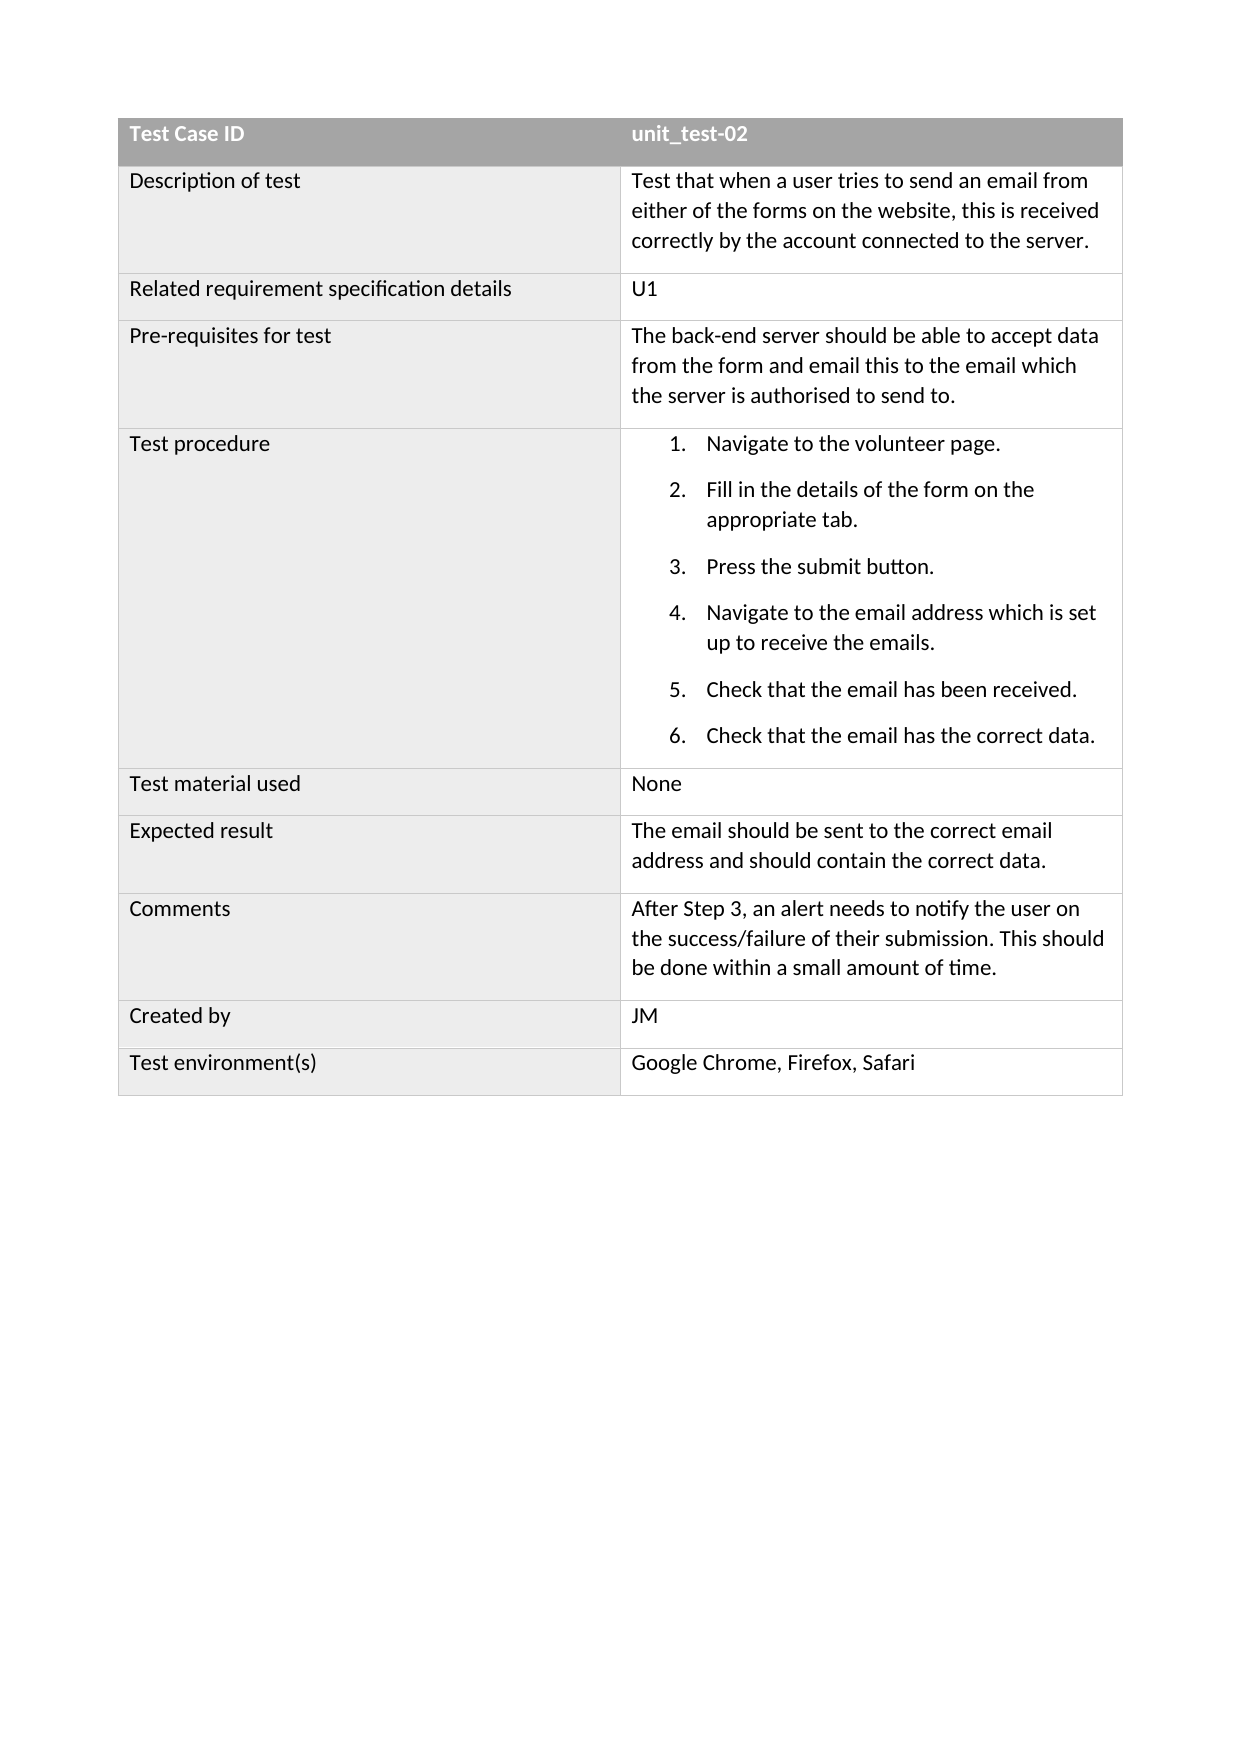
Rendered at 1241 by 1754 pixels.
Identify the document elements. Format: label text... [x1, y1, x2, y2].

table_cell The email should be sent to the correct email address and should contain the correct data. [621, 816, 1122, 893]
table_cell Google Chrome, Firefox, Safari [621, 1049, 1122, 1095]
table_cell Pre-requisites for test [119, 321, 620, 428]
table_cell Related requirement specification details [119, 274, 620, 320]
table_cell JM [621, 1001, 1122, 1047]
table_header unit_test-02 [620, 119, 1122, 166]
table_cell Test material used [119, 769, 620, 815]
table_cell Test environment(s) [119, 1049, 620, 1095]
table_cell Navigate to the volunteer page. Fill in the details of the form on the appropriate tab. Press the submit button. Navigate to the email address which is set up to receive the emails. Check that the email has been received. Check that the email has the correct data. [621, 429, 1122, 768]
table_cell After Step 3, an alert needs to notify the user on the success/failure of their submission. This should be done within a small amount of time. [621, 894, 1122, 1000]
table_header Test Case ID [119, 119, 620, 166]
table_cell Test that when a user tries to send an email from either of the forms on the website, this is received correctly by the account connected to the server. [621, 167, 1122, 273]
table_cell Expected result [119, 816, 620, 893]
table_cell Description of test [119, 167, 620, 273]
table_cell The back-end server should be able to accept data from the form and email this to the email which the server is authorised to send to. [621, 321, 1122, 428]
table_cell Comments [119, 894, 620, 1000]
table_cell Created by [119, 1001, 620, 1047]
table_cell U1 [621, 274, 1122, 320]
table_cell None [621, 769, 1122, 815]
table_cell Test procedure [119, 429, 620, 768]
